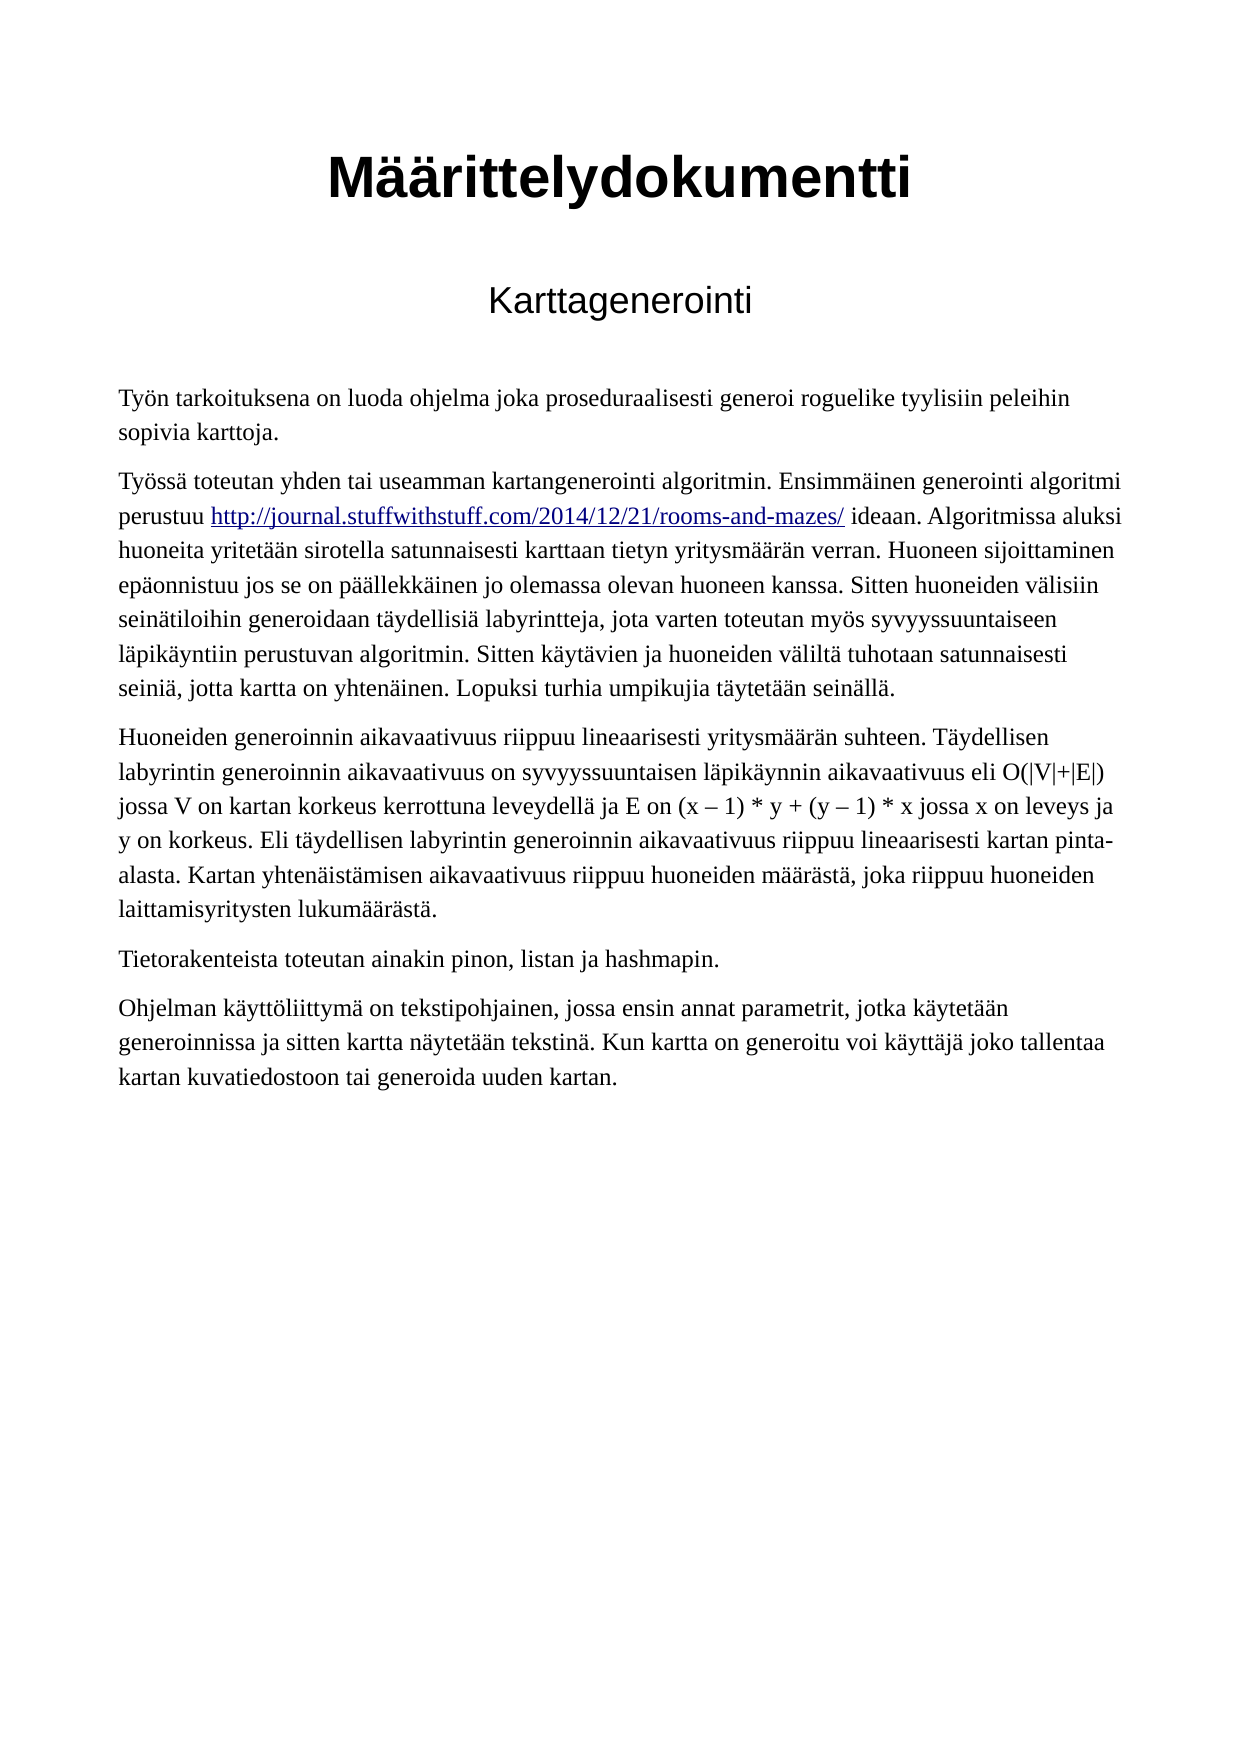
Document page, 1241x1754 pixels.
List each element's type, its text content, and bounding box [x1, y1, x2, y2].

text Ohjelman käyttöliittymä on tekstipohjainen, jossa ensin annat parametrit, jotka käytetään generoinnissa ja sitten kartta näytetään tekstinä. Kun kartta on generoitu voi käyttäjä joko tallentaa kartan kuvatiedostoon tai generoida uuden kartan. [118, 993, 1122, 1090]
subtitle Karttagenerointi [118, 278, 1122, 321]
text Huoneiden generoinnin aikavaativuus riippuu lineaarisesti yritysmäärän suhteen. Täydellisen labyrintin generoinnin aikavaativuus on syvyyssuuntaisen läpikäynnin aikavaativuus eli O(|V|+|E|) jossa V on kartan korkeus kerrottuna leveydellä ja E on (x – 1) * y + (y – 1) * x jossa x on leveys ja y on korkeus. Eli täydellisen labyrintin generoinnin aikavaativuus riippuu lineaarisesti kartan pinta-alasta. Kartan yhtenäistämisen aikavaativuus riippuu huoneiden määrästä, joka riippuu huoneiden laittamisyritysten lukumäärästä. [118, 722, 1122, 923]
title Määrittelydokumentti [118, 143, 1122, 210]
text Työssä toteutan yhden tai useamman kartangenerointi algoritmin. Ensimmäinen generointi algoritmi perustuu http://journal.stuffwithstuff.com/2014/12/21/rooms-and-mazes/ ideaan. Algoritmissa aluksi huoneita yritetään sirotella satunnaisesti karttaan tietyn yritysmäärän verran. Huoneen sijoittaminen epäonnistuu jos se on päällekkäinen jo olemassa olevan huoneen kanssa. Sitten huoneiden välisiin seinätiloihin generoidaan täydellisiä labyrintteja, jota varten toteutan myös syvyyssuuntaiseen läpikäyntiin perustuvan algoritmin. Sitten käytävien ja huoneiden väliltä tuhotaan satunnaisesti seiniä, jotta kartta on yhtenäinen. Lopuksi turhia umpikujia täytetään seinällä. [118, 466, 1122, 702]
text Työn tarkoituksena on luoda ohjelma joka proseduraalisesti generoi roguelike tyylisiin peleihin sopivia karttoja. [118, 383, 1122, 446]
text Tietorakenteista toteutan ainakin pinon, listan ja hashmapin. [118, 944, 1122, 972]
